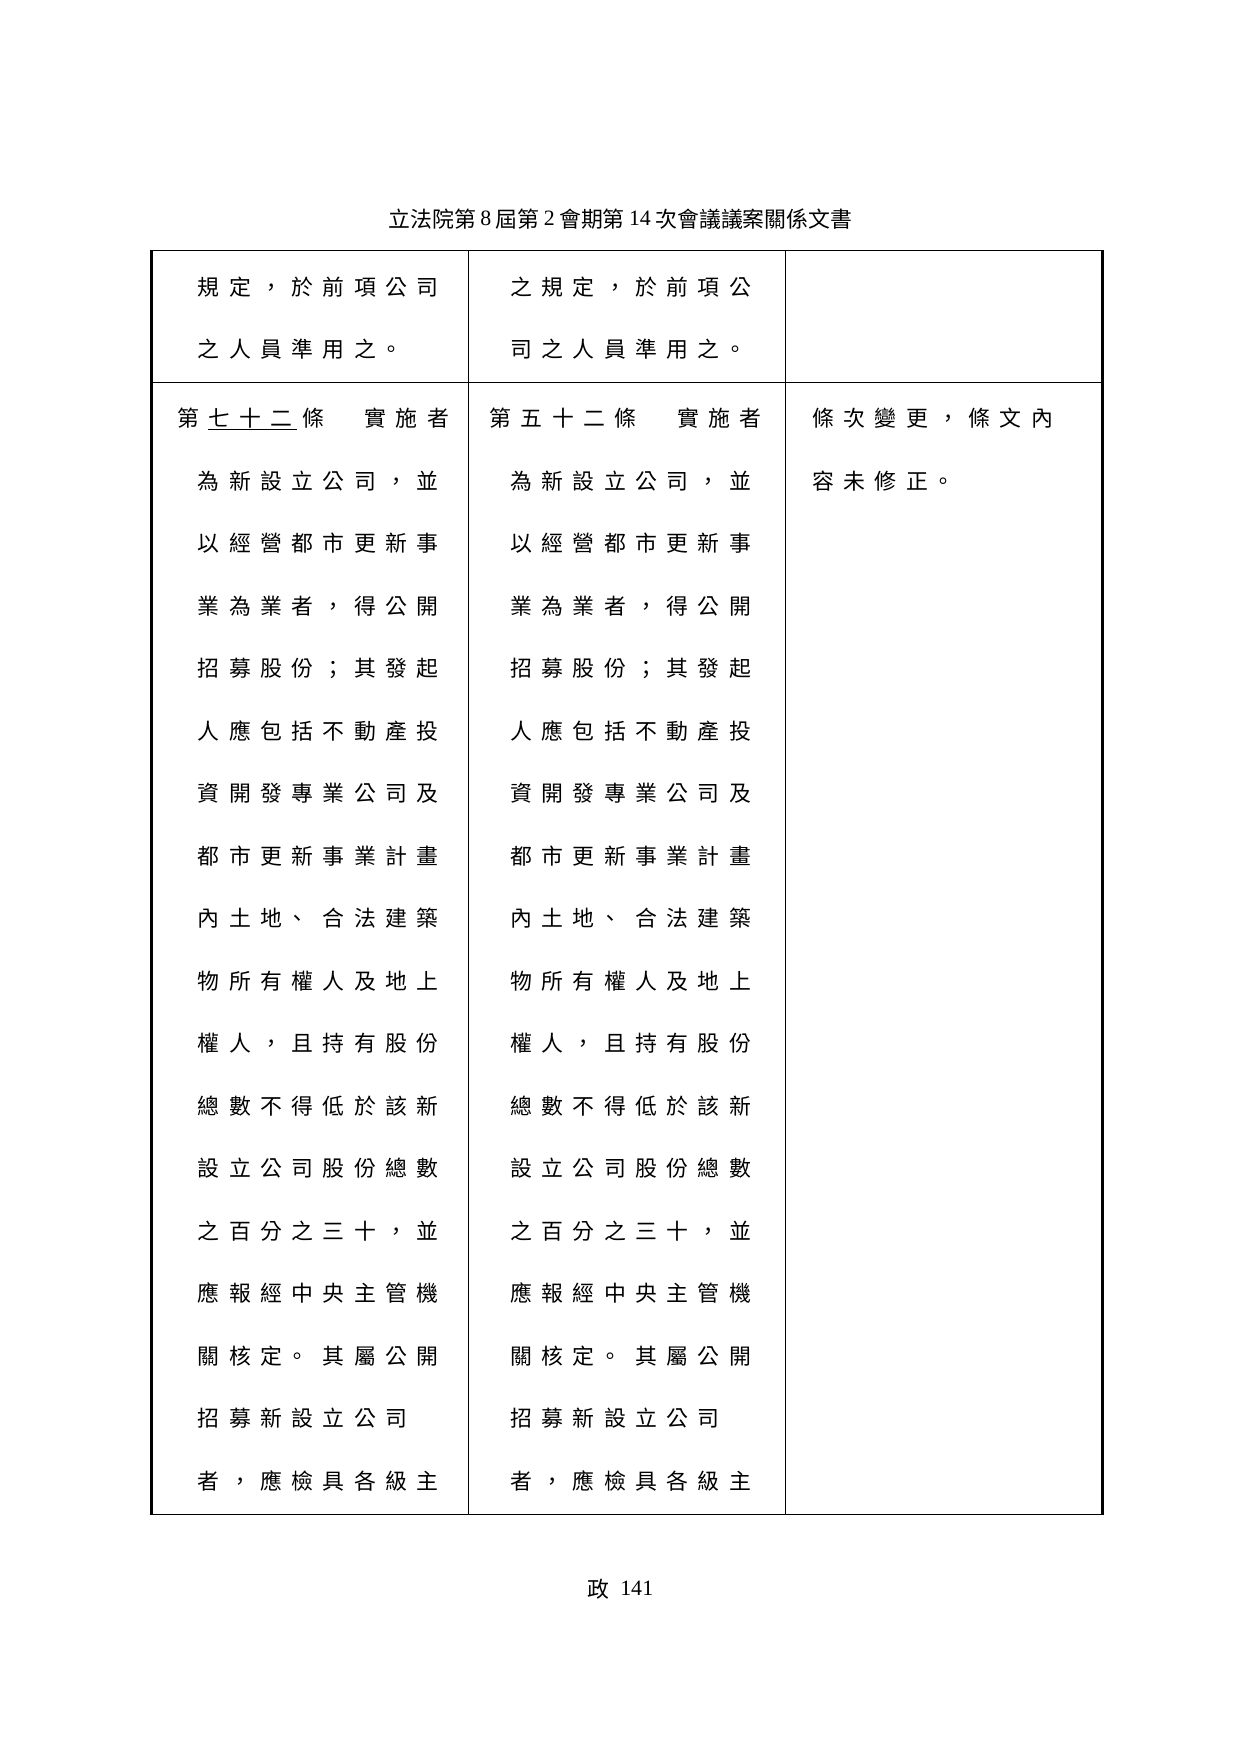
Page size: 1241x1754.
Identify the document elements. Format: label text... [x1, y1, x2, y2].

table_cell 規定，於前項公司之人員準用之。 [153, 251, 468, 382]
table_cell 條次變更，條文內容未修正。 [786, 383, 1101, 1514]
table_cell [786, 251, 1101, 382]
table_cell 第五十二條 實施者為新設立公司，並以經營都市更新事業為業者，得公開招募股份；其發起人應包括不動產投資開發專業公司及都市更新事業計畫內土地、合法建築物所有權人及地上權人，且持有股份總數不得低於該新設立公司股份總數之百分之三十，並應報經中央主管機關核定。其屬公開招募新設立公司者，應檢具各級主 [469, 383, 785, 1514]
table_cell 第七十二條 實施者為新設立公司，並以經營都市更新事業為業者，得公開招募股份；其發起人應包括不動產投資開發專業公司及都市更新事業計畫內土地、合法建築物所有權人及地上權人，且持有股份總數不得低於該新設立公司股份總數之百分之三十，並應報經中央主管機關核定。其屬公開招募新設立公司者，應檢具各級主 [153, 383, 468, 1514]
table_cell 之規定，於前項公司之人員準用之。 [469, 251, 785, 382]
